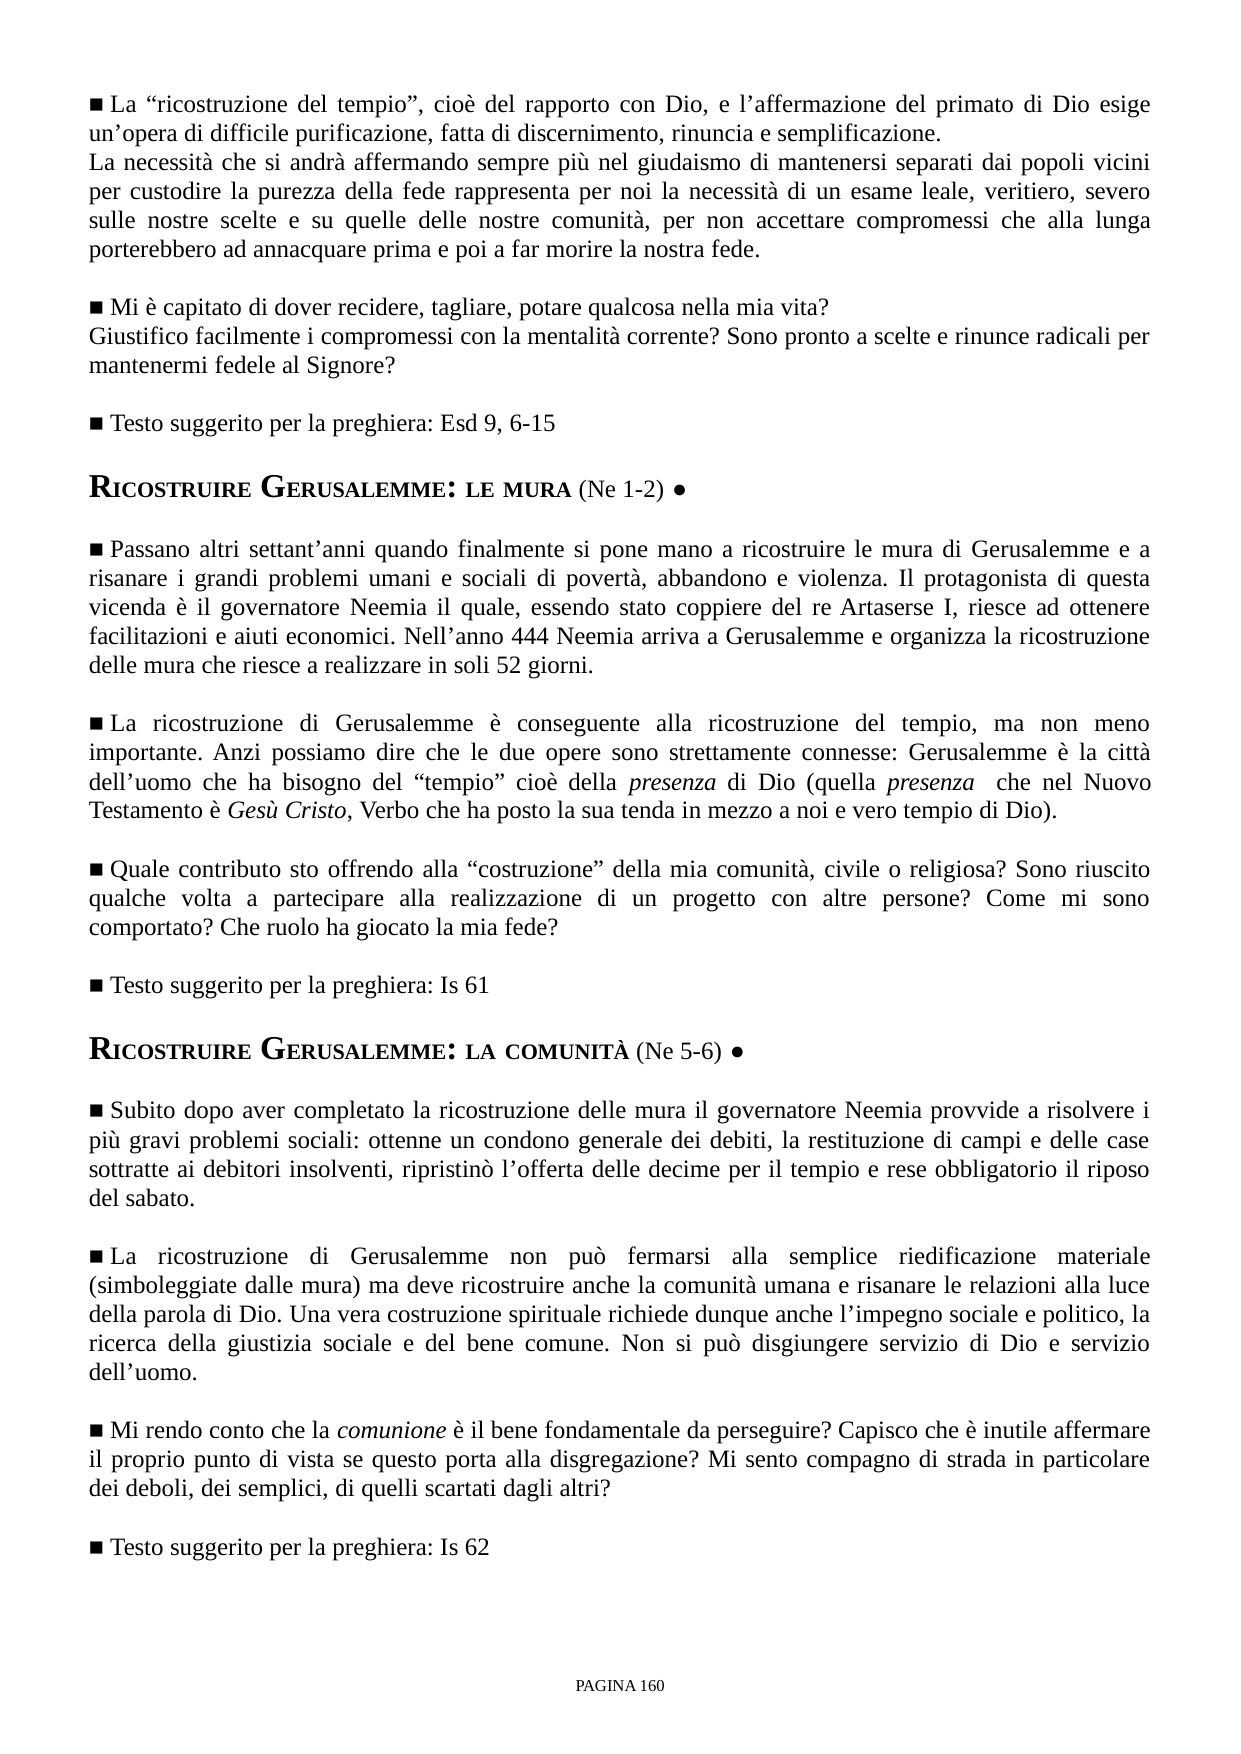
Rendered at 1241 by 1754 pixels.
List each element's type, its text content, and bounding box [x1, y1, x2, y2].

text ■ La ricostruzione di Gerusalemme non può fermarsi alla semplice riedificazione materiale (simboleggiate dalle mura) ma deve ricostruire anche la comunità umana e risanare le relazioni alla luce della parola di Dio. Una vera costruzione spirituale richiede dunque anche l’impegno sociale e politico, la ricerca della giustizia sociale e del bene comune. Non si può disgiungere servizio di Dio e servizio dell’uomo. [88, 1241, 1152, 1386]
text ■ La “ricostruzione del tempio”, cioè del rapporto con Dio, e l’affermazione del primato di Dio esige un’opera di difficile purificazione, fatta di discernimento, rinuncia e semplificazione. [88, 88, 1152, 147]
text ■ Mi è capitato di dover recidere, tagliare, potare qualcosa nella mia vita? [88, 292, 1152, 321]
text ■ Mi rendo conto che la comunione è il bene fondamentale da perseguire? Capisco che è inutile affermare il proprio punto di vista se questo porta alla disgregazione? Mi sento compagno di strada in particolare dei deboli, dei semplici, di quelli scartati dagli altri? [88, 1415, 1152, 1502]
text La necessità che si andrà affermando sempre più nel giudaismo di mantenersi separati dai popoli vicini per custodire la purezza della fede rappresenta per noi la necessità di un esame leale, veritiero, severo sulle nostre scelte e su quelle delle nostre comunità, per non accettare compromessi che alla lunga porterebbero ad annacquare prima e poi a far morire la nostra fede. [88, 147, 1152, 263]
text Ricostruire Gerusalemme: le mura (Ne 1-2) ● [88, 466, 1152, 505]
text ■ Testo suggerito per la preghiera: Is 62 [88, 1531, 1152, 1560]
text ■ Quale contributo sto offrendo alla “costruzione” della mia comunità, civile o religiosa? Sono riuscito qualche volta a partecipare alla realizzazione di un progetto con altre persone? Come mi sono comportato? Che ruolo ha giocato la mia fede? [88, 853, 1152, 941]
text ■ La ricostruzione di Gerusalemme è conseguente alla ricostruzione del tempio, ma non meno importante. Anzi possiamo dire che le due opere sono strettamente connesse: Gerusalemme è la città dell’uomo che ha bisogno del “tempio” cioè della presenza di Dio (quella presenza che nel Nuovo Testamento è Gesù Cristo, Verbo che ha posto la sua tenda in mezzo a noi e vero tempio di Dio). [88, 708, 1152, 824]
text ■ Testo suggerito per la preghiera: Is 61 [88, 970, 1152, 999]
text ■ Subito dopo aver completato la ricostruzione delle mura il governatore Neemia provvide a risolvere i più gravi problemi sociali: ottenne un condono generale dei debiti, la restituzione di campi e delle case sottratte ai debitori insolventi, ripristinò l’offerta delle decime per il tempio e rese obbligatorio il riposo del sabato. [88, 1095, 1152, 1212]
text ■ Testo suggerito per la preghiera: Esd 9, 6-15 [88, 408, 1152, 437]
text ■ Passano altri settant’anni quando finalmente si pone mano a ricostruire le mura di Gerusalemme e a risanare i grandi problemi umani e sociali di povertà, abbandono e violenza. Il protagonista di questa vicenda è il governatore Neemia il quale, essendo stato coppiere del re Artaserse I, riesce ad ottenere facilitazioni e aiuti economici. Nell’anno 444 Neemia arriva a Gerusalemme e organizza la ricostruzione delle mura che riesce a realizzare in soli 52 giorni. [88, 534, 1152, 679]
text Ricostruire Gerusalemme: la comunità (Ne 5-6) ● [88, 1028, 1152, 1066]
text Giustifico facilmente i compromessi con la mentalità corrente? Sono pronto a scelte e rinunce radicali per mantenermi fedele al Signore? [88, 321, 1152, 379]
